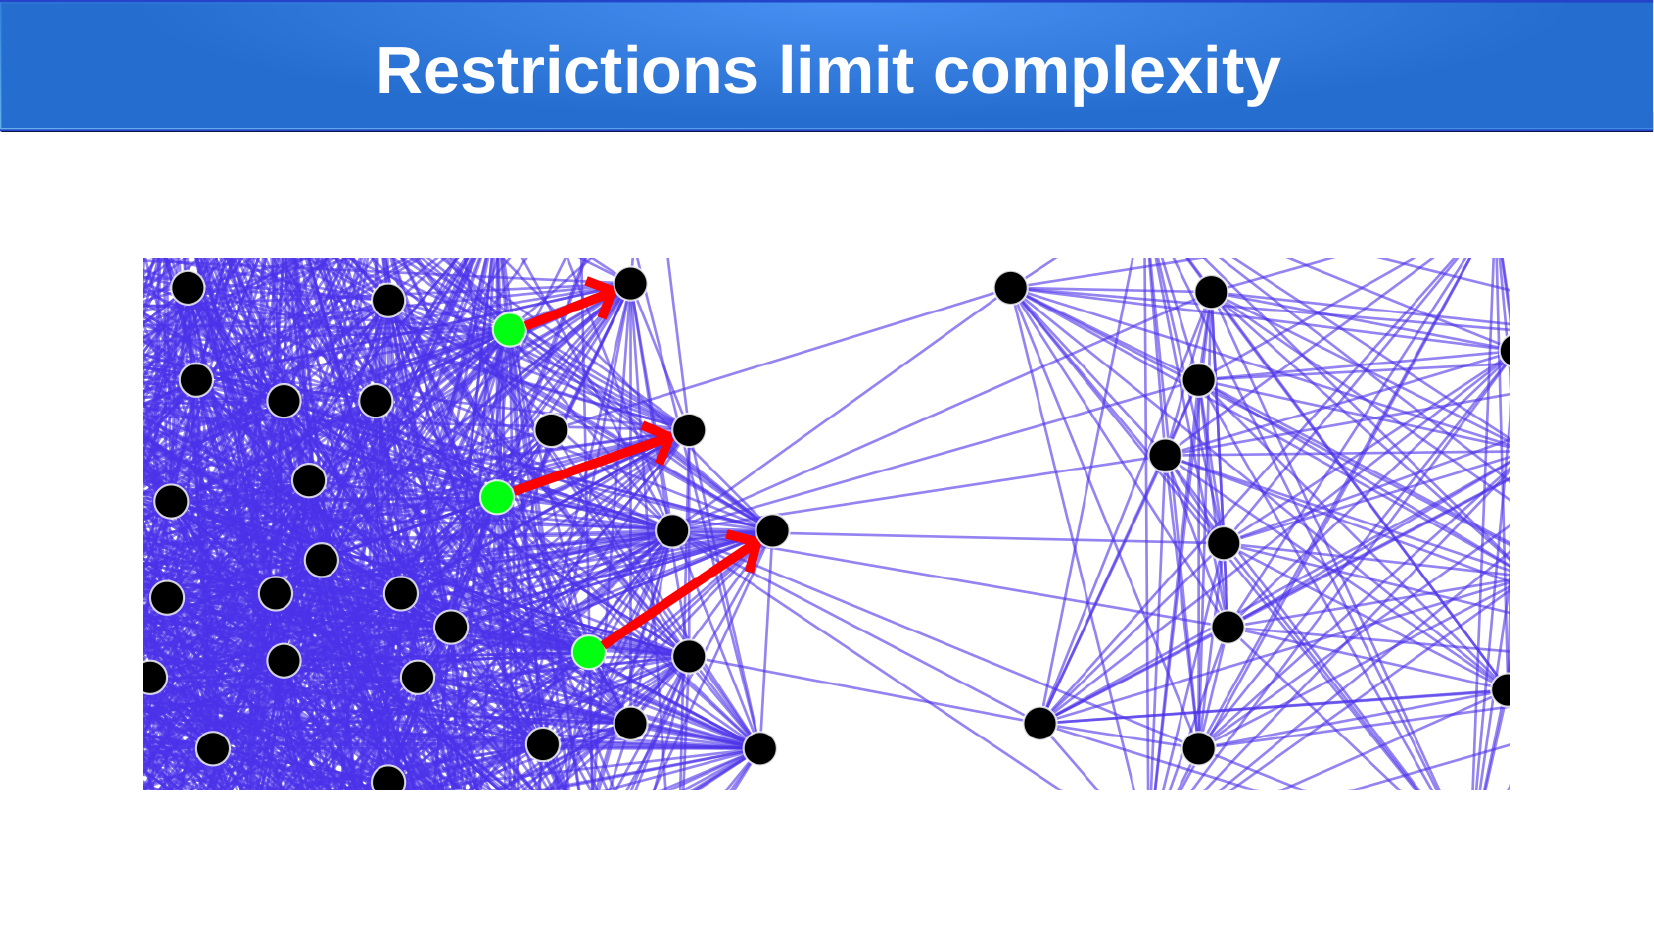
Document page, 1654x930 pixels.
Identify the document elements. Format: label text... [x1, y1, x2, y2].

title Restrictions limit complexity [82, 5, 1576, 135]
picture [143, 258, 1510, 790]
